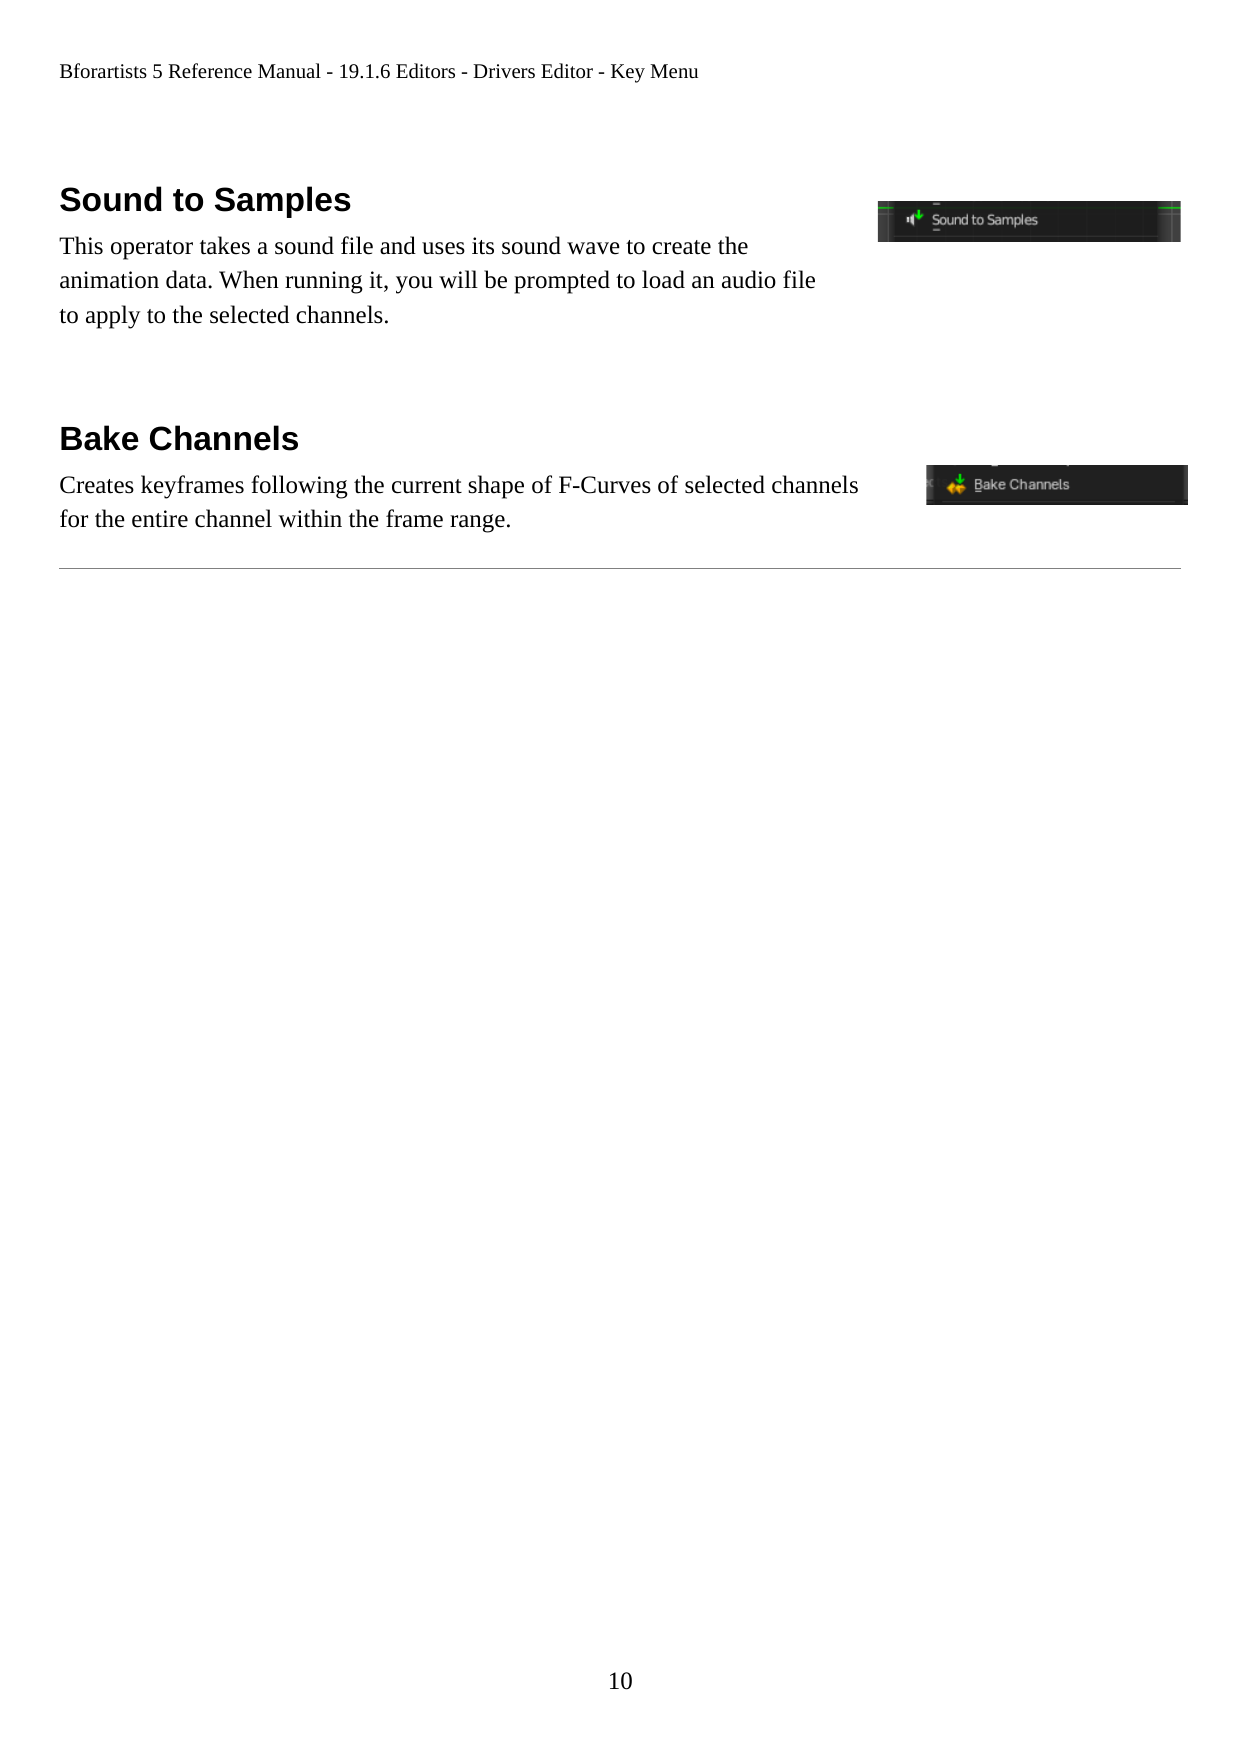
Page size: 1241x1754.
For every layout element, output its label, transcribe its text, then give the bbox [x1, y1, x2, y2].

text This operator takes a sound file and uses its sound wave to create the animation data. When running it, you will be prompted to load an audio file to apply to the selected channels. [59, 231, 1181, 328]
picture [877, 201, 1181, 242]
picture [926, 465, 1188, 505]
subtitle Bake Channels [59, 419, 1181, 457]
text Creates keyframes following the current shape of F-Curves of selected channels for the entire channel within the frame range. [59, 470, 1181, 533]
subtitle Sound to Samples [59, 180, 1181, 218]
